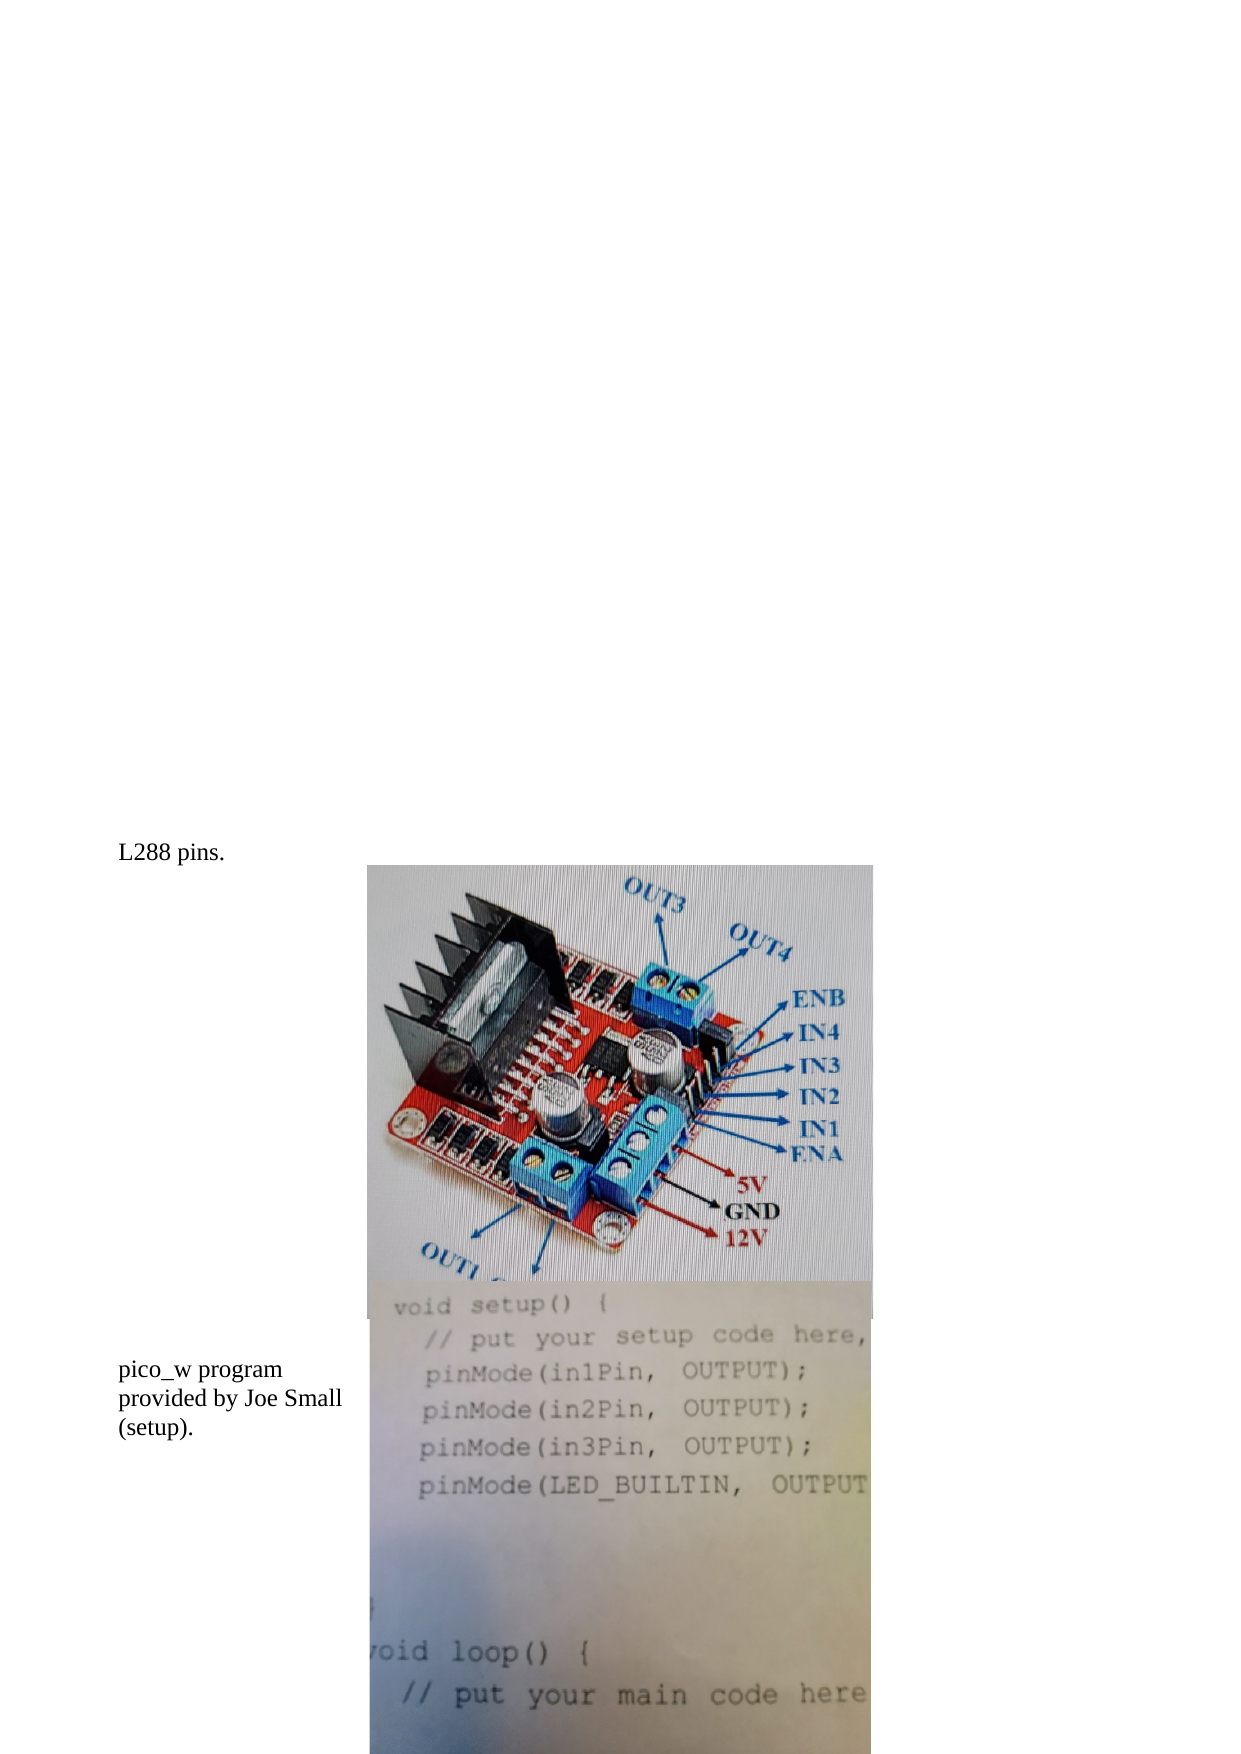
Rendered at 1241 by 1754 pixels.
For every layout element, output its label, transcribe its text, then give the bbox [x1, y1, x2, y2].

text [871, 1354, 1122, 1441]
text L288 pins. [118, 837, 1122, 866]
picture [367, 865, 874, 1754]
text pico_w program provided by Joe Small (setup). [118, 1354, 369, 1441]
